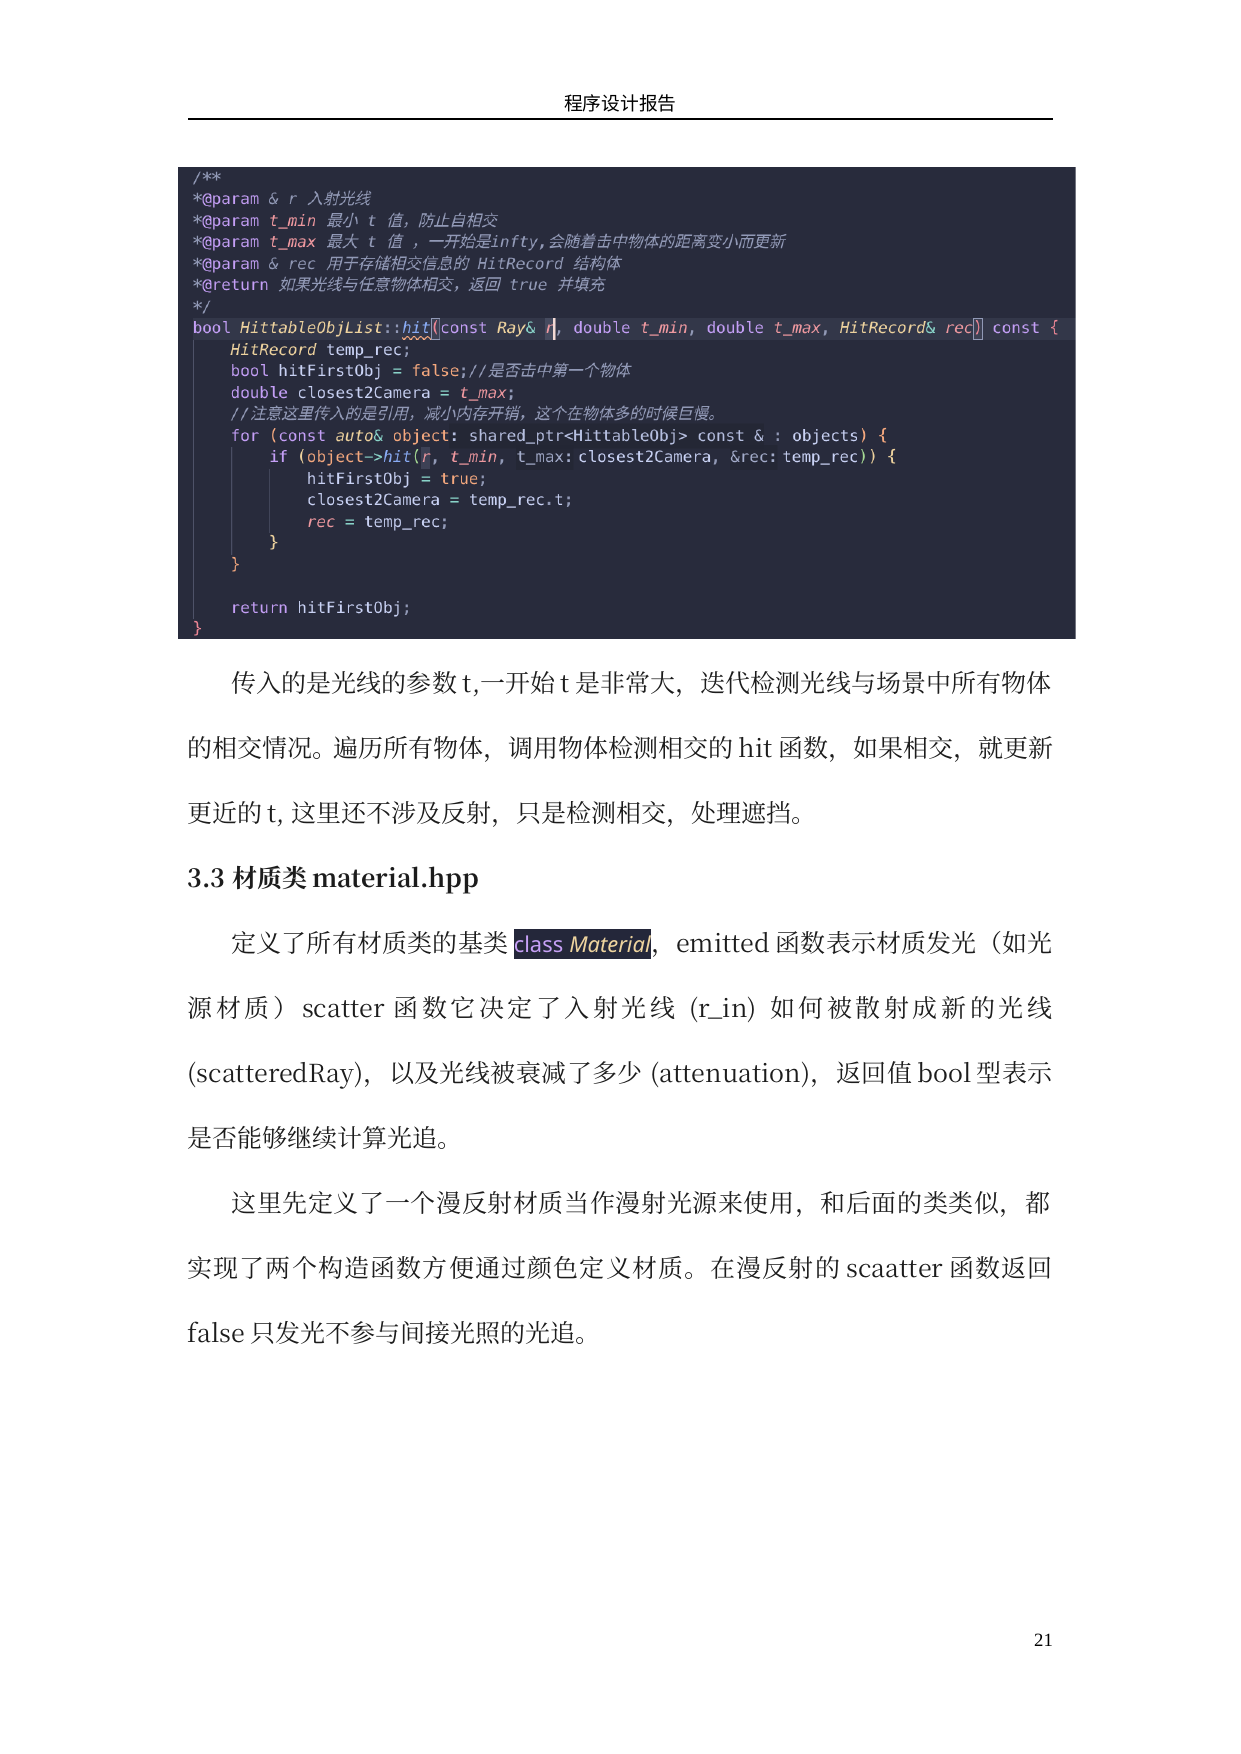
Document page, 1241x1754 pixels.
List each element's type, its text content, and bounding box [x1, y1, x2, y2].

text 定义了所有材质类的基类class Material，emitted函数表示材质发光（如光源材质）scatter函数它决定了入射光线 (r_in) 如何被散射成新的光线 (scatteredRay)，以及光线被衰减了多少 (attenuation)，返回值bool型表示是否能够继续计算光追。 [187, 909, 1053, 1169]
picture [178, 167, 1076, 639]
text 这里先定义了一个漫反射材质当作漫射光源来使用，和后面的类类似，都实现了两个构造函数方便通过颜色定义材质。在漫反射的scaatter函数返回false只发光不参与间接光照的光追。 [187, 1169, 1053, 1364]
text 3.3 材质类material.hpp [187, 844, 1053, 909]
text [187, 162, 1053, 167]
text 传入的是光线的参数t,一开始t是非常大，迭代检测光线与场景中所有物体的相交情况。遍历所有物体，调用物体检测相交的hit函数，如果相交，就更新更近的t, 这里还不涉及反射，只是检测相交，处理遮挡。 [187, 639, 1053, 844]
